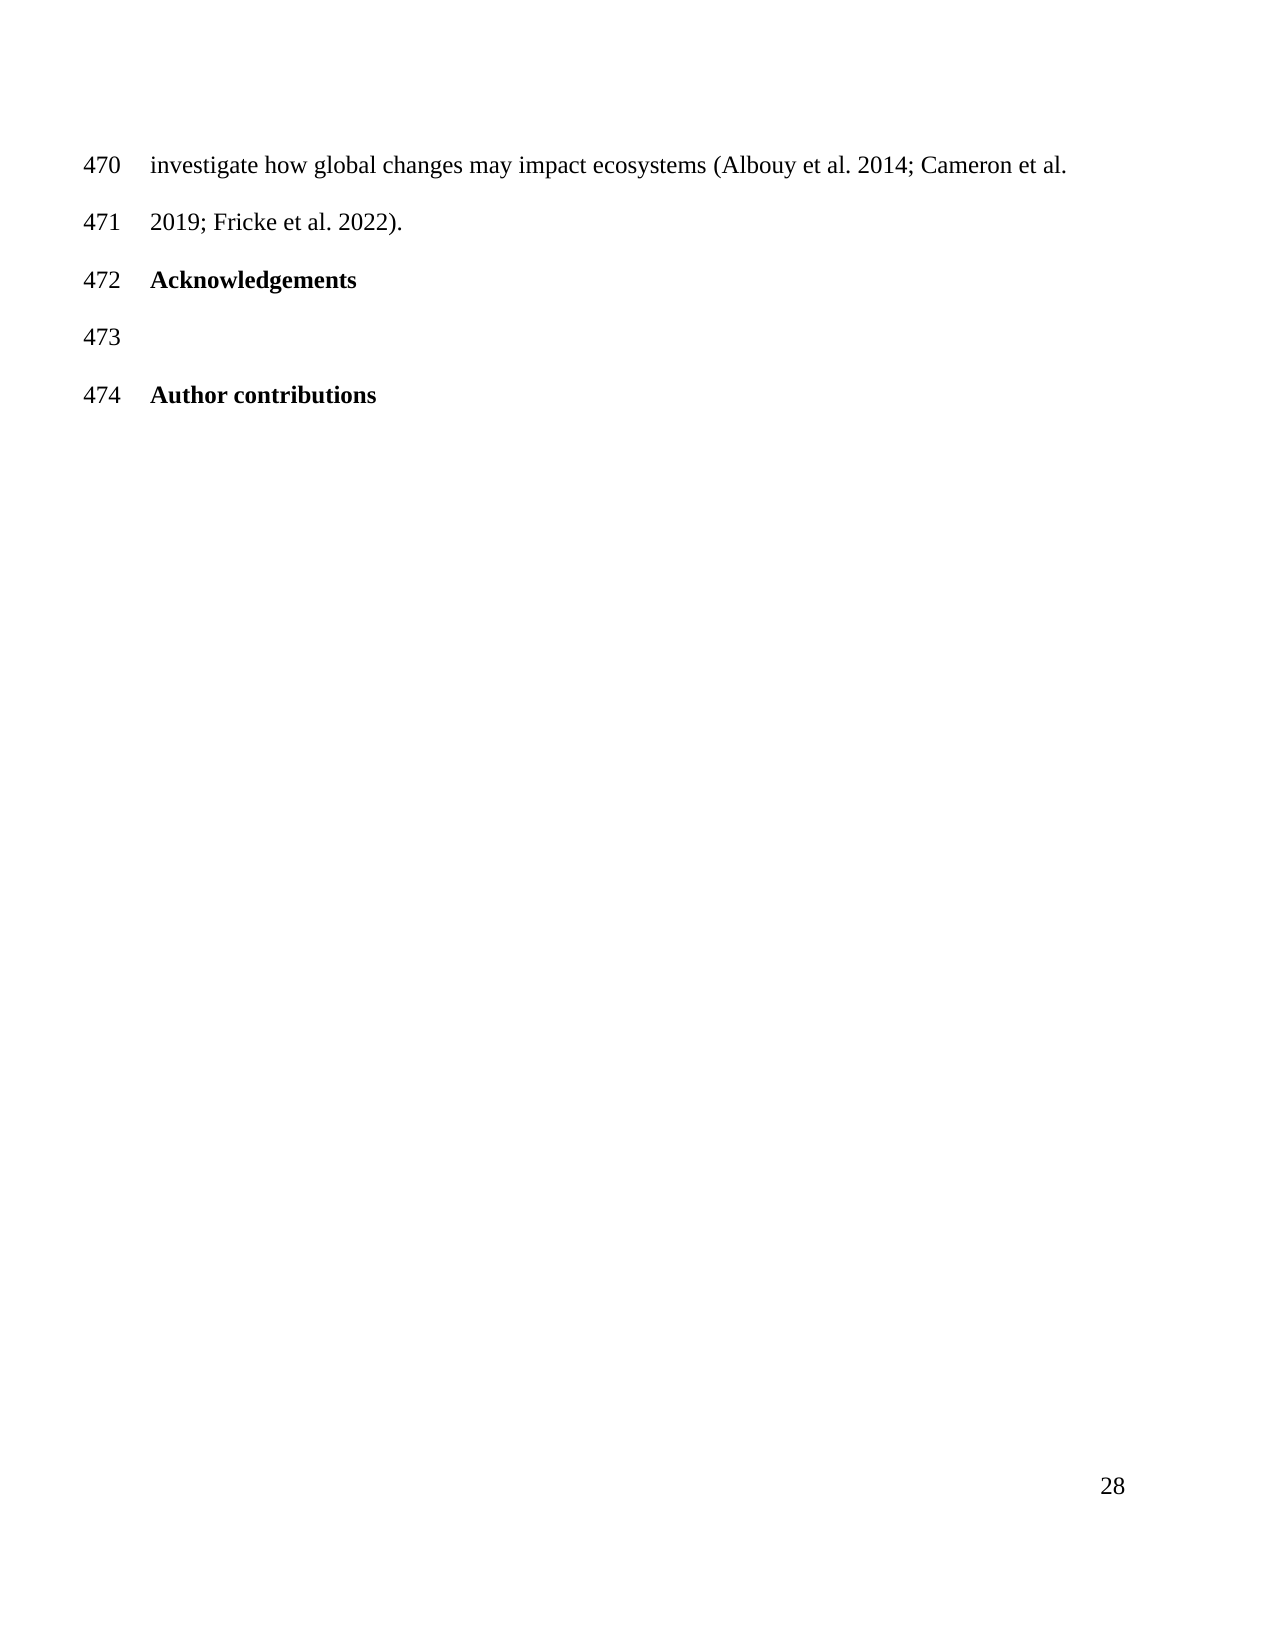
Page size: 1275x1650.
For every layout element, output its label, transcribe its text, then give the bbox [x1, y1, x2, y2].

text investigate how global changes may impact ecosystems (Albouy et al. 2014; Cameron et al. 2019; Fricke et al. 2022). [150, 150, 1125, 236]
text Author contributions [150, 380, 1125, 409]
text Acknowledgements [150, 265, 1125, 294]
